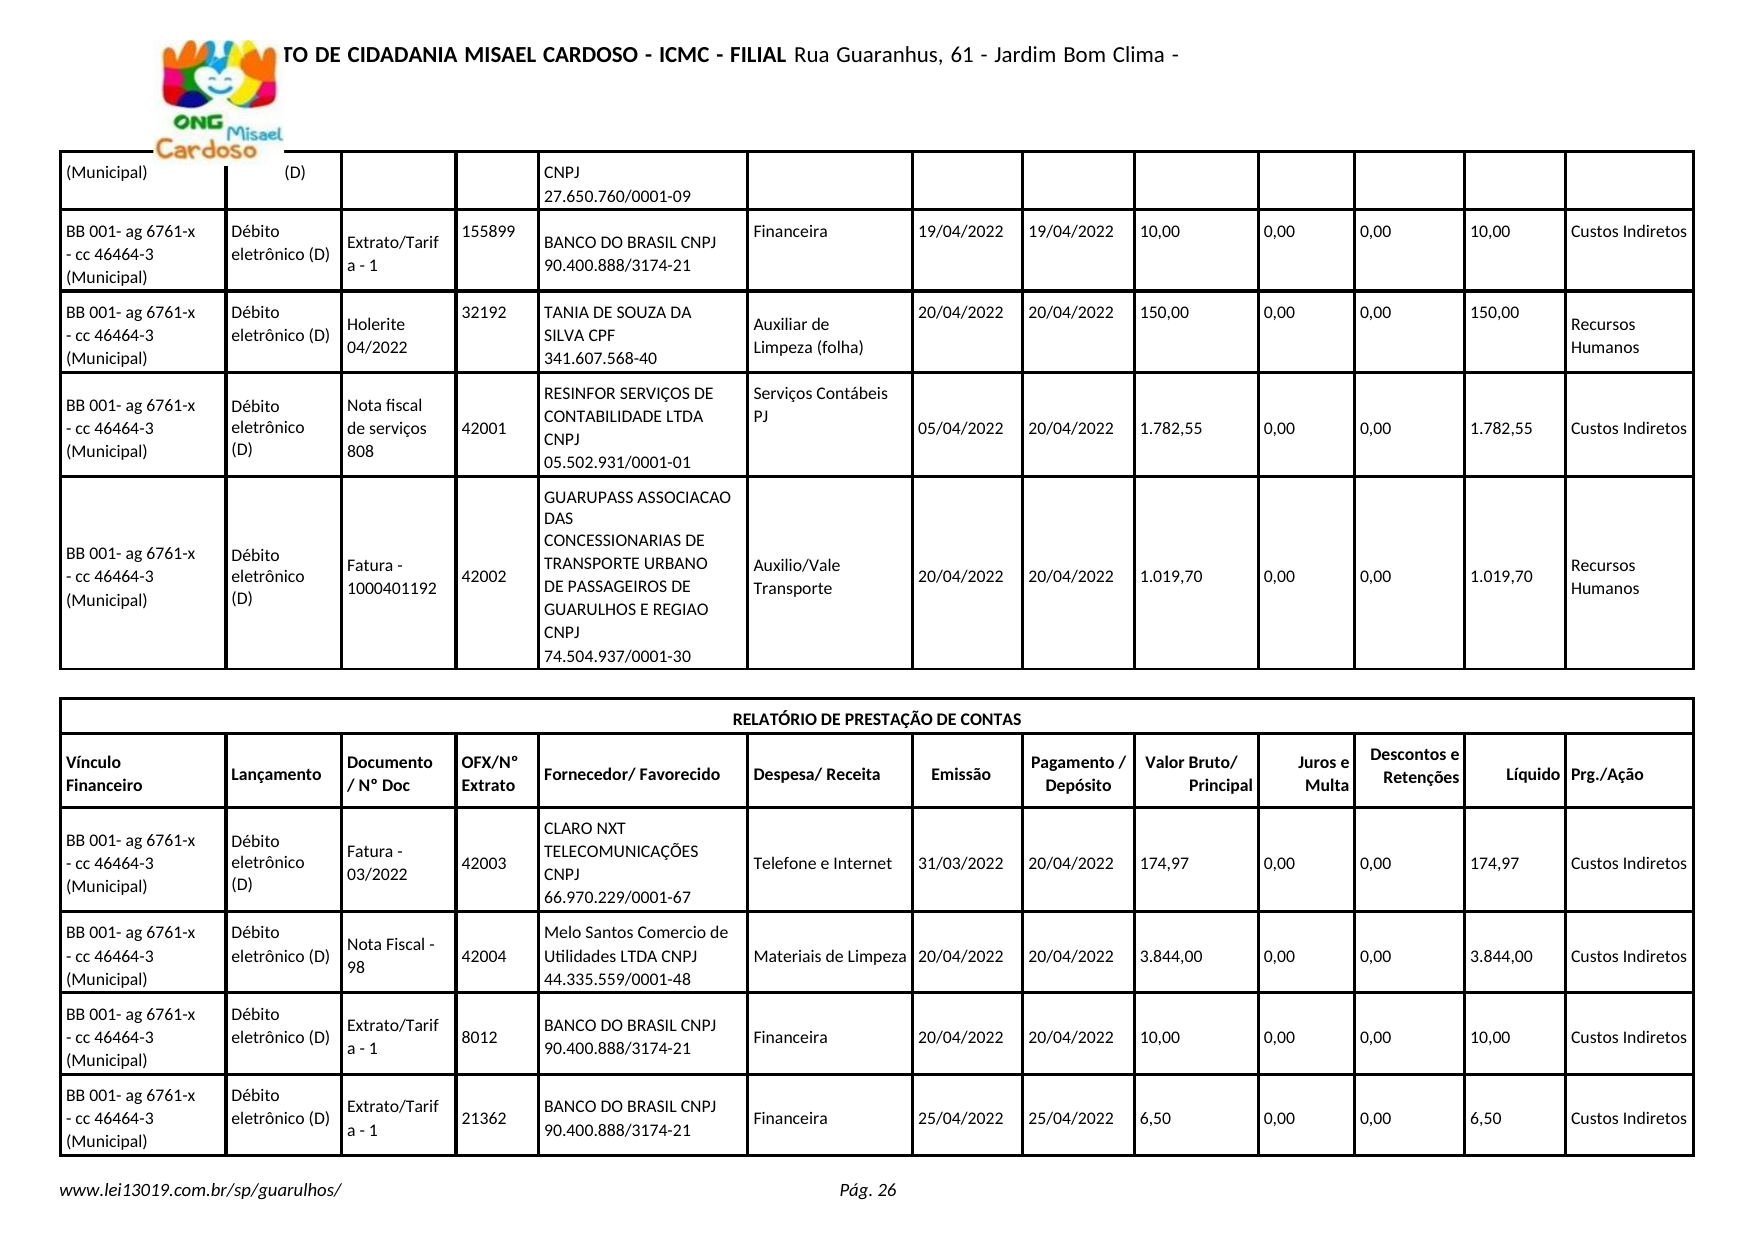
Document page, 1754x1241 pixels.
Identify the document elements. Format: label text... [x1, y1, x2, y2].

table_cell 0,00 [1260, 478, 1353, 668]
table_cell Prg./Ação [1567, 735, 1692, 806]
table_cell BB 001- ag 6761-x - cc 46464-3 (Municipal) [62, 478, 224, 668]
table_cell Extrato/Tarif a - 1 [343, 211, 454, 289]
table_cell 20/04/2022 [914, 913, 1021, 991]
table_cell 21362 [458, 1076, 537, 1154]
table_cell Custos Indiretos [1567, 1076, 1692, 1154]
table_cell Débito eletrônico (D) [228, 1076, 340, 1154]
table_cell [914, 153, 1021, 208]
table_cell 3.844,00 [1136, 913, 1257, 991]
table_cell 20/04/2022 [1024, 913, 1133, 991]
table_cell Emissão [914, 735, 1021, 806]
table_cell Débito eletrônico (D) [228, 478, 340, 668]
table_cell 0,00 [1260, 913, 1353, 991]
table_cell [458, 153, 537, 208]
table_cell 0,00 [1356, 994, 1463, 1072]
table_cell Débito eletrônico (D) [228, 211, 340, 289]
table_cell 3.844,00 [1466, 913, 1564, 991]
table_cell Lançamento [228, 735, 340, 806]
table_cell Débito eletrônico (D) [228, 994, 340, 1072]
table_cell 32192 [458, 293, 537, 371]
table_cell 0,00 [1260, 293, 1353, 371]
table_cell Fornecedor/ Favorecido [540, 735, 746, 806]
table_cell 0,00 [1356, 478, 1463, 668]
table_cell 10,00 [1466, 994, 1564, 1072]
table_cell 10,00 [1136, 211, 1257, 289]
table_cell 174,97 [1466, 809, 1564, 910]
table_cell [1466, 153, 1564, 208]
table_cell BB 001- ag 6761-x - cc 46464-3 (Municipal) [62, 1076, 224, 1154]
table_cell 0,00 [1260, 211, 1353, 289]
table_cell 20/04/2022 [1024, 478, 1133, 668]
table_cell Nota fiscal de serviços 808 [343, 374, 454, 475]
table_cell BB 001- ag 6761-x - cc 46464-3 (Municipal) [62, 994, 224, 1072]
table_cell 0,00 [1356, 1076, 1463, 1154]
table_cell BB 001- ag 6761-x - cc 46464-3 (Municipal) [62, 809, 224, 910]
table_cell Custos Indiretos [1567, 994, 1692, 1072]
table_cell CNPJ 27.650.760/0001-09 [540, 153, 746, 208]
table_cell Recursos Humanos [1567, 478, 1692, 668]
table_cell 20/04/2022 [1024, 293, 1133, 371]
table_cell BANCO DO BRASIL CNPJ 90.400.888/3174-21 [540, 1076, 746, 1154]
table_cell BANCO DO BRASIL CNPJ 90.400.888/3174-21 [540, 211, 746, 289]
table_header RELATÓRIO DE PRESTAÇÃO DE CONTAS [62, 700, 1692, 732]
table_cell 42001 [458, 374, 537, 475]
table_cell 6,50 [1136, 1076, 1257, 1154]
table_cell 42002 [458, 478, 537, 668]
table_cell 20/04/2022 [914, 293, 1021, 371]
table_cell Documento / Nº Doc [343, 735, 454, 806]
table_cell (D) [228, 153, 340, 208]
table_cell 0,00 [1260, 809, 1353, 910]
table_cell Nota Fiscal - 98 [343, 913, 454, 991]
table_cell Descontos e Retenções [1356, 735, 1463, 806]
table_cell 8012 [458, 994, 537, 1072]
table_cell 25/04/2022 [1024, 1076, 1133, 1154]
table_cell BB 001- ag 6761-x - cc 46464-3 (Municipal) [62, 293, 224, 371]
table_cell Valor Bruto/ Principal [1136, 735, 1257, 806]
table_cell BB 001- ag 6761-x - cc 46464-3 (Municipal) [62, 374, 224, 475]
table_cell 20/04/2022 [914, 994, 1021, 1072]
table_cell Materiais de Limpeza [749, 913, 911, 991]
table_cell Auxiliar de Limpeza (folha) [749, 293, 911, 371]
table_cell Telefone e Internet [749, 809, 911, 910]
table_cell 42004 [458, 913, 537, 991]
table_cell OFX/Nº Extrato [458, 735, 537, 806]
table_cell [749, 153, 911, 208]
table_cell CLARO NXT TELECOMUNICAÇÕES CNPJ 66.970.229/0001-67 [540, 809, 746, 910]
table_cell Vínculo Financeiro [62, 735, 224, 806]
table_cell Extrato/Tarif a - 1 [343, 994, 454, 1072]
table_cell [1136, 153, 1257, 208]
table_cell Débito eletrônico (D) [228, 293, 340, 371]
table_cell Serviços Contábeis PJ [749, 374, 911, 475]
table_cell [1356, 153, 1463, 208]
table_cell 10,00 [1466, 211, 1564, 289]
table_cell Financeira [749, 994, 911, 1072]
table_cell 0,00 [1356, 211, 1463, 289]
table_cell BB 001- ag 6761-x - cc 46464-3 (Municipal) [62, 211, 224, 289]
table_cell Holerite 04/2022 [343, 293, 454, 371]
table_cell Débito eletrônico (D) [228, 913, 340, 991]
table_cell Financeira [749, 211, 911, 289]
table_cell 0,00 [1356, 293, 1463, 371]
table_cell 42003 [458, 809, 537, 910]
table_cell 1.782,55 [1466, 374, 1564, 475]
table_cell Recursos Humanos [1567, 293, 1692, 371]
table_cell GUARUPASS ASSOCIACAO DAS CONCESSIONARIAS DE TRANSPORTE URBANO DE PASSAGEIROS DE GUARULHOS E REGIAO CNPJ 74.504.937/0001-30 [540, 478, 746, 668]
table_cell [1567, 153, 1692, 208]
table_cell 0,00 [1260, 374, 1353, 475]
table_cell (Municipal) [62, 153, 224, 208]
table_cell [1024, 153, 1133, 208]
table_cell Melo Santos Comercio de Utilidades LTDA CNPJ 44.335.559/0001-48 [540, 913, 746, 991]
table_cell Despesa/ Receita [749, 735, 911, 806]
table_cell Fatura - 1000401192 [343, 478, 454, 668]
table_cell 150,00 [1466, 293, 1564, 371]
table_cell 20/04/2022 [1024, 994, 1133, 1072]
table_cell Juros e Multa [1260, 735, 1353, 806]
table_cell Fatura - 03/2022 [343, 809, 454, 910]
table_cell 0,00 [1356, 913, 1463, 991]
table_cell 1.019,70 [1466, 478, 1564, 668]
table_cell 31/03/2022 [914, 809, 1021, 910]
table_cell 0,00 [1356, 809, 1463, 910]
table_cell TANIA DE SOUZA DA SILVA CPF 341.607.568-40 [540, 293, 746, 371]
table_cell BANCO DO BRASIL CNPJ 90.400.888/3174-21 [540, 994, 746, 1072]
table_cell 1.019,70 [1136, 478, 1257, 668]
table_cell 20/04/2022 [914, 478, 1021, 668]
table_cell Extrato/Tarif a - 1 [343, 1076, 454, 1154]
table_cell 6,50 [1466, 1076, 1564, 1154]
table_cell Custos Indiretos [1567, 913, 1692, 991]
table_cell Custos Indiretos [1567, 211, 1692, 289]
table_cell Custos Indiretos [1567, 809, 1692, 910]
table_cell Financeira [749, 1076, 911, 1154]
table_cell 19/04/2022 [914, 211, 1021, 289]
table_cell Débito eletrônico (D) [228, 809, 340, 910]
table_cell 0,00 [1356, 374, 1463, 475]
table_cell [1260, 153, 1353, 208]
table_cell 150,00 [1136, 293, 1257, 371]
table_cell 20/04/2022 [1024, 374, 1133, 475]
table_cell 10,00 [1136, 994, 1257, 1072]
table_cell 1.782,55 [1136, 374, 1257, 475]
table_cell 05/04/2022 [914, 374, 1021, 475]
table_cell BB 001- ag 6761-x - cc 46464-3 (Municipal) [62, 913, 224, 991]
table_cell Custos Indiretos [1567, 374, 1692, 475]
table_cell 25/04/2022 [914, 1076, 1021, 1154]
table_cell Auxilio/Vale Transporte [749, 478, 911, 668]
table_cell [343, 153, 454, 208]
table_cell 0,00 [1260, 994, 1353, 1072]
table_cell Débito eletrônico (D) [228, 374, 340, 475]
table_cell RESINFOR SERVIÇOS DE CONTABILIDADE LTDA CNPJ 05.502.931/0001-01 [540, 374, 746, 475]
table_cell 155899 [458, 211, 537, 289]
table_cell Líquido [1466, 735, 1564, 806]
table_cell 20/04/2022 [1024, 809, 1133, 910]
table_cell 0,00 [1260, 1076, 1353, 1154]
table_cell Pagamento / Depósito [1024, 735, 1133, 806]
table_cell 19/04/2022 [1024, 211, 1133, 289]
table_cell 174,97 [1136, 809, 1257, 910]
